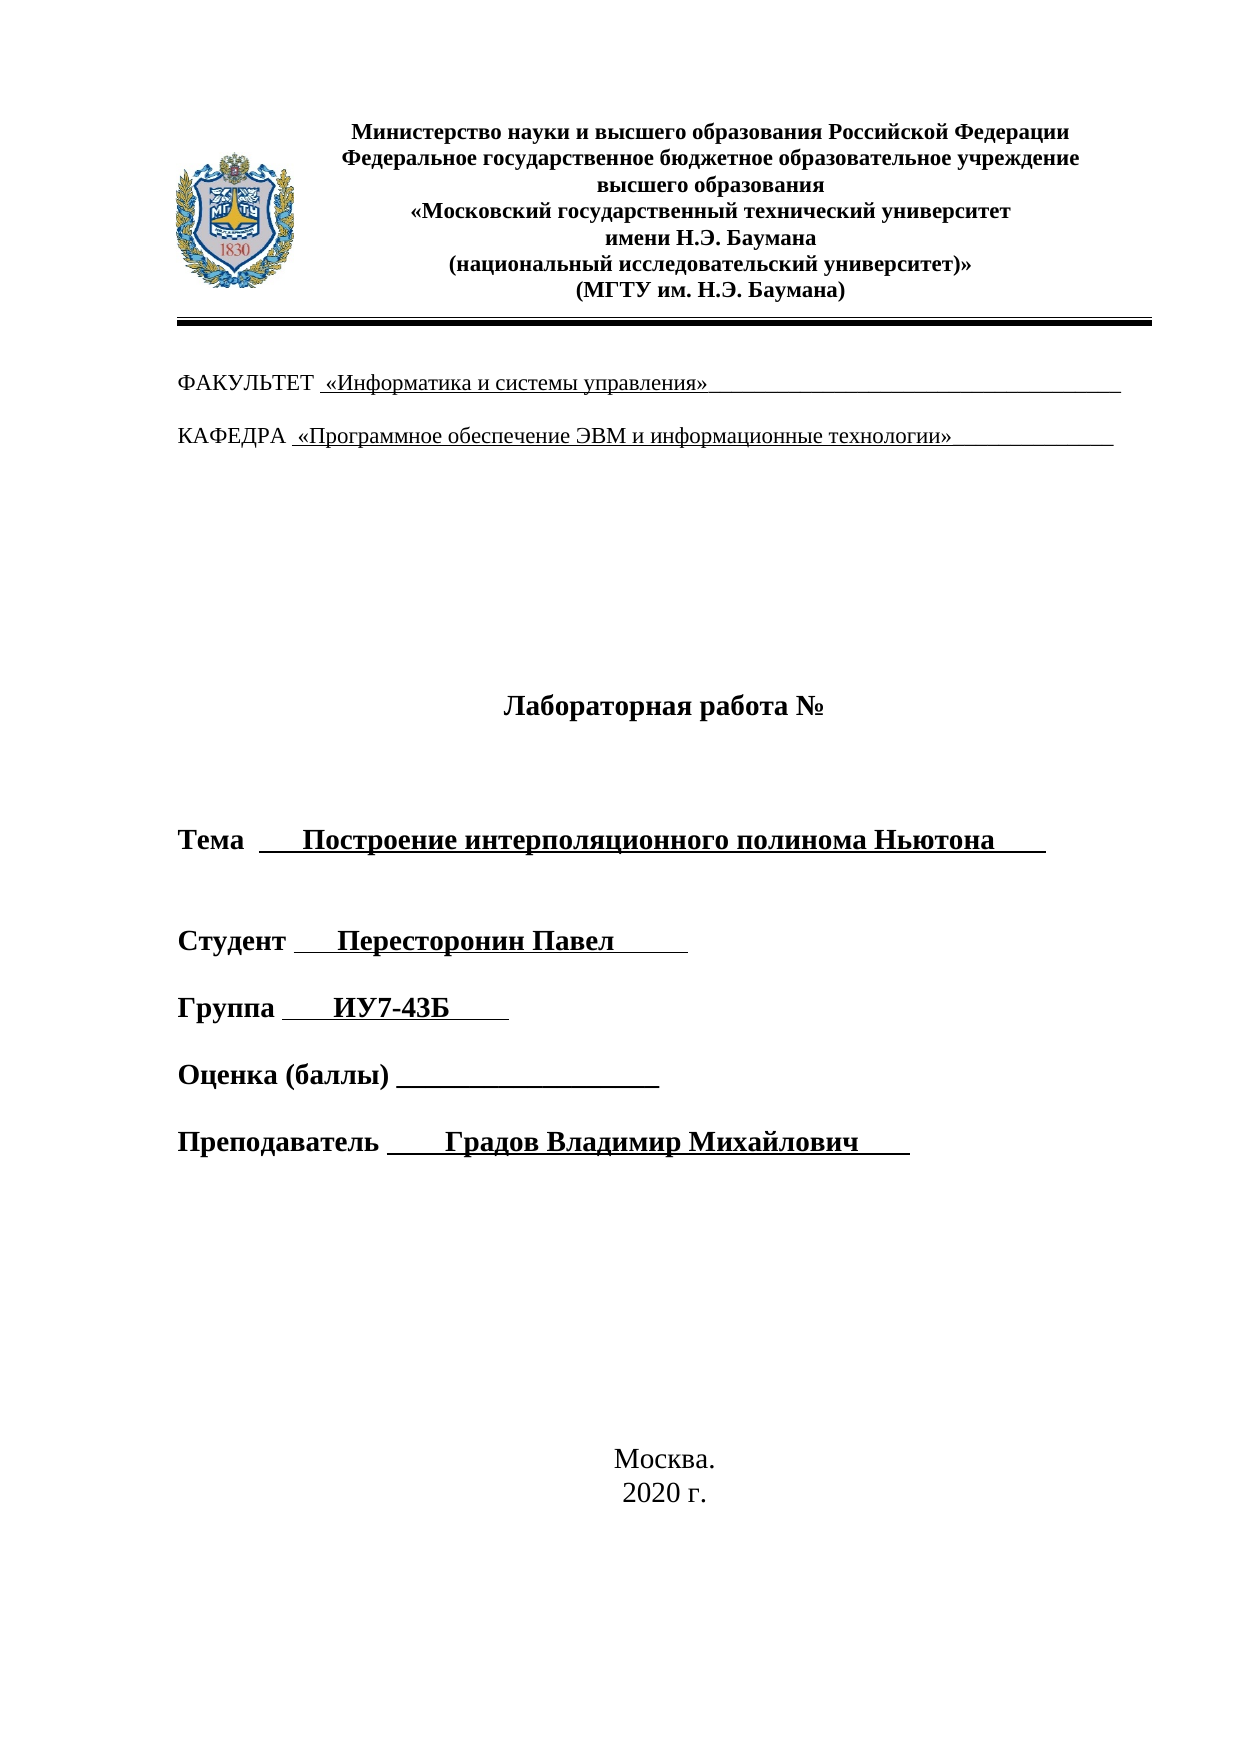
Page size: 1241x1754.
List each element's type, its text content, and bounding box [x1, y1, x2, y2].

table_header Тема Построение интерполяционного полинома Ньютона Студент Пересторонин Павел Группа ИУ7-43Б Оценка (баллы) __________________ Преподаватель Градов Владимир Михайлович [166, 789, 1122, 1254]
text Лабораторная работа № [177, 688, 1152, 721]
picture [184, 152, 296, 289]
table_header [166, 118, 310, 303]
table_header Министерство науки и высшего образования Российской Федерации Федеральное государственное бюджетное образовательное учреждение высшего образования «Московский государственный технический университет имени Н.Э. Баумана (национальный исследовательский университет)» (МГТУ им. Н.Э. Баумана) [310, 118, 1111, 303]
text КАФЕДРА «Программное обеспечение ЭВМ и информационные технологии»______________ [177, 422, 1152, 448]
text 2020 г. [177, 1475, 1152, 1508]
table_header [1122, 789, 1163, 1254]
text ФАКУЛЬТЕТ «Информатика и системы управления»____________________________________ [177, 369, 1152, 396]
text Москва. [177, 1441, 1152, 1475]
